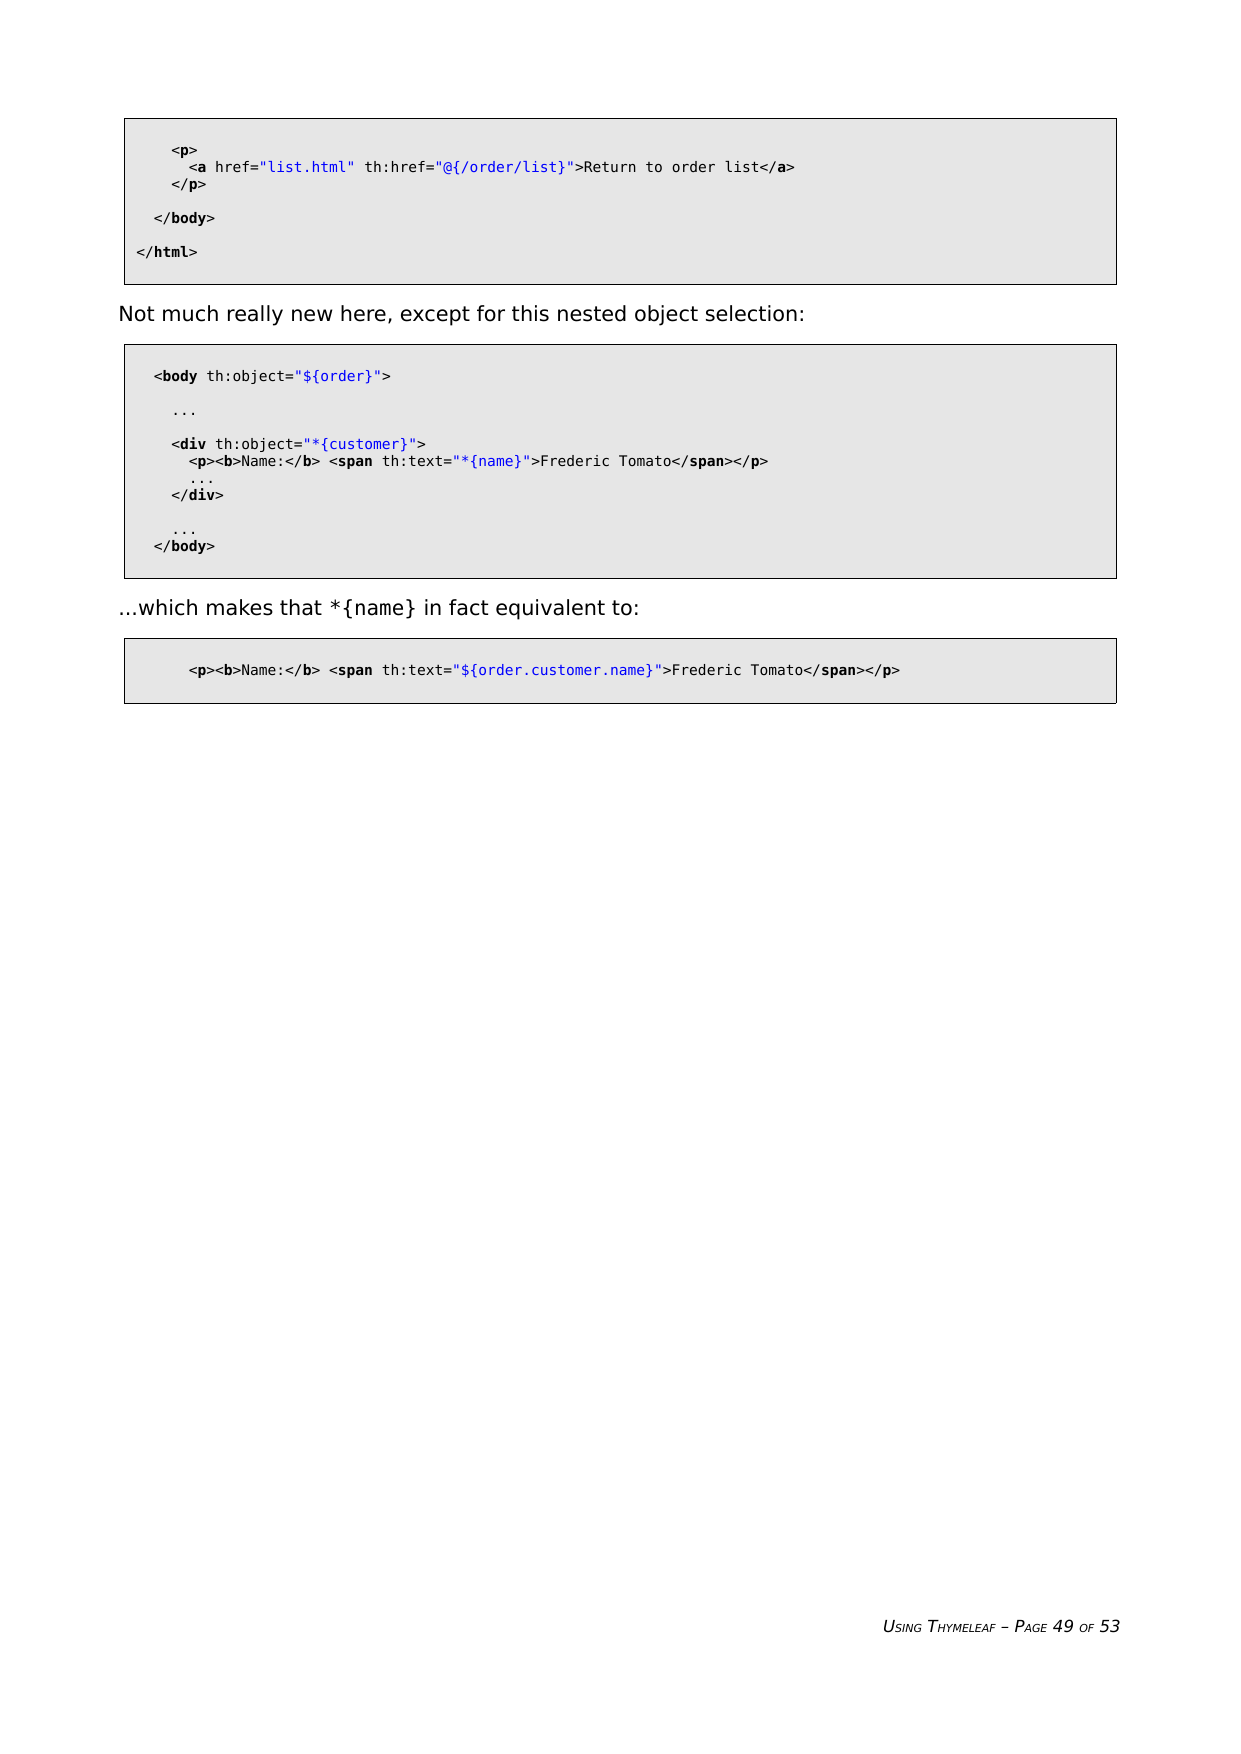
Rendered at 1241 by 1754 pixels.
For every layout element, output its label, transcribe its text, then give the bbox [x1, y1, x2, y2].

text <p> <a href="list.html" th:href="@{/order/list}">Return to order list</a> </p> </body> </html> [125, 119, 1116, 284]
text ...which makes that *{name} in fact equivalent to: [118, 596, 1122, 620]
text <body th:object="${order}"> ... <div th:object="*{customer}"> <p><b>Name:</b> <span th:text="*{name}">Frederic Tomato</span></p> ... </div> ... </body> [125, 345, 1116, 578]
text <p><b>Name:</b> <span th:text="${order.customer.name}">Frederic Tomato</span></p> [125, 639, 1116, 703]
text Not much really new here, except for this nested object selection: [118, 302, 1122, 326]
